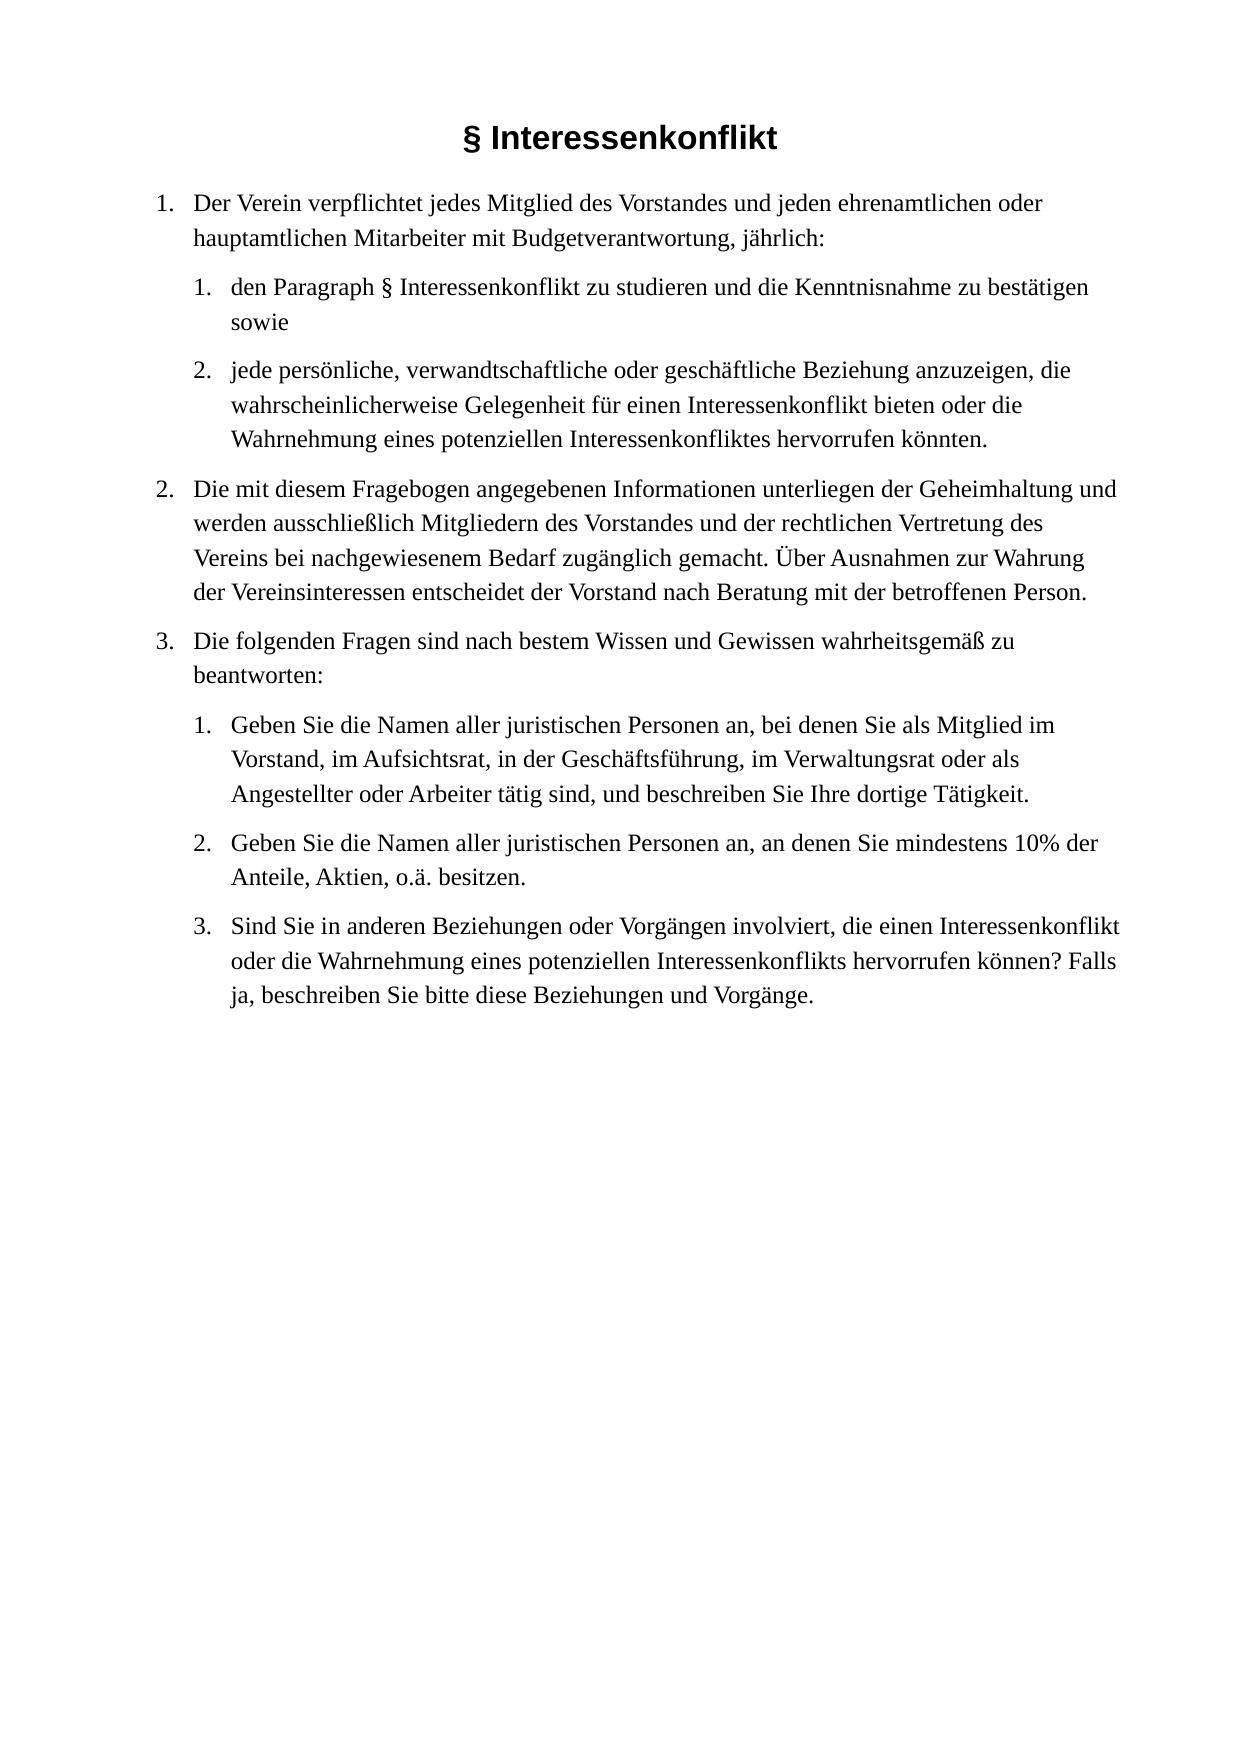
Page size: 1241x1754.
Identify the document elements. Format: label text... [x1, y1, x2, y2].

list den Paragraph § Interessenkonflikt zu studieren und die Kenntnisnahme zu bestätigen sowie [193, 272, 1122, 335]
list Geben Sie die Namen aller juristischen Personen an, an denen Sie mindestens 10% der Anteile, Aktien, o.ä. besitzen. [193, 828, 1122, 891]
list Sind Sie in anderen Beziehungen oder Vorgängen involviert, die einen Interessenkonflikt oder die Wahrnehmung eines potenziellen Interessenkonflikts hervorrufen können? Falls ja, beschreiben Sie bitte diese Beziehungen und Vorgänge. [193, 911, 1122, 1009]
subtitle § Interessenkonflikt [118, 118, 1122, 157]
list Die mit diesem Fragebogen angegebenen Informationen unterliegen der Geheimhaltung und werden ausschließlich Mitgliedern des Vorstandes und der rechtlichen Vertretung des Vereins bei nachgewiesenem Bedarf zugänglich gemacht. Über Ausnahmen zur Wahrung der Vereinsinteressen entscheidet der Vorstand nach Beratung mit der betroffenen Person. [156, 474, 1122, 606]
list jede persönliche, verwandtschaftliche oder geschäftliche Beziehung anzuzeigen, die wahrscheinlicherweise Gelegenheit für einen Interessenkonflikt bieten oder die Wahrnehmung eines potenziellen Interessenkonfliktes hervorrufen könnten. [193, 356, 1122, 453]
list Die folgenden Fragen sind nach bestem Wissen und Gewissen wahrheitsgemäß zu beantworten: [156, 626, 1122, 689]
list Der Verein verpflichtet jedes Mitglied des Vorstandes und jeden ehrenamtlichen oder hauptamtlichen Mitarbeiter mit Budgetverantwortung, jährlich: [156, 188, 1122, 252]
list Geben Sie die Namen aller juristischen Personen an, bei denen Sie als Mitglied im Vorstand, im Aufsichtsrat, in der Geschäftsführung, im Verwaltungsrat oder als Angestellter oder Arbeiter tätig sind, und beschreiben Sie Ihre dortige Tätigkeit. [193, 710, 1122, 807]
